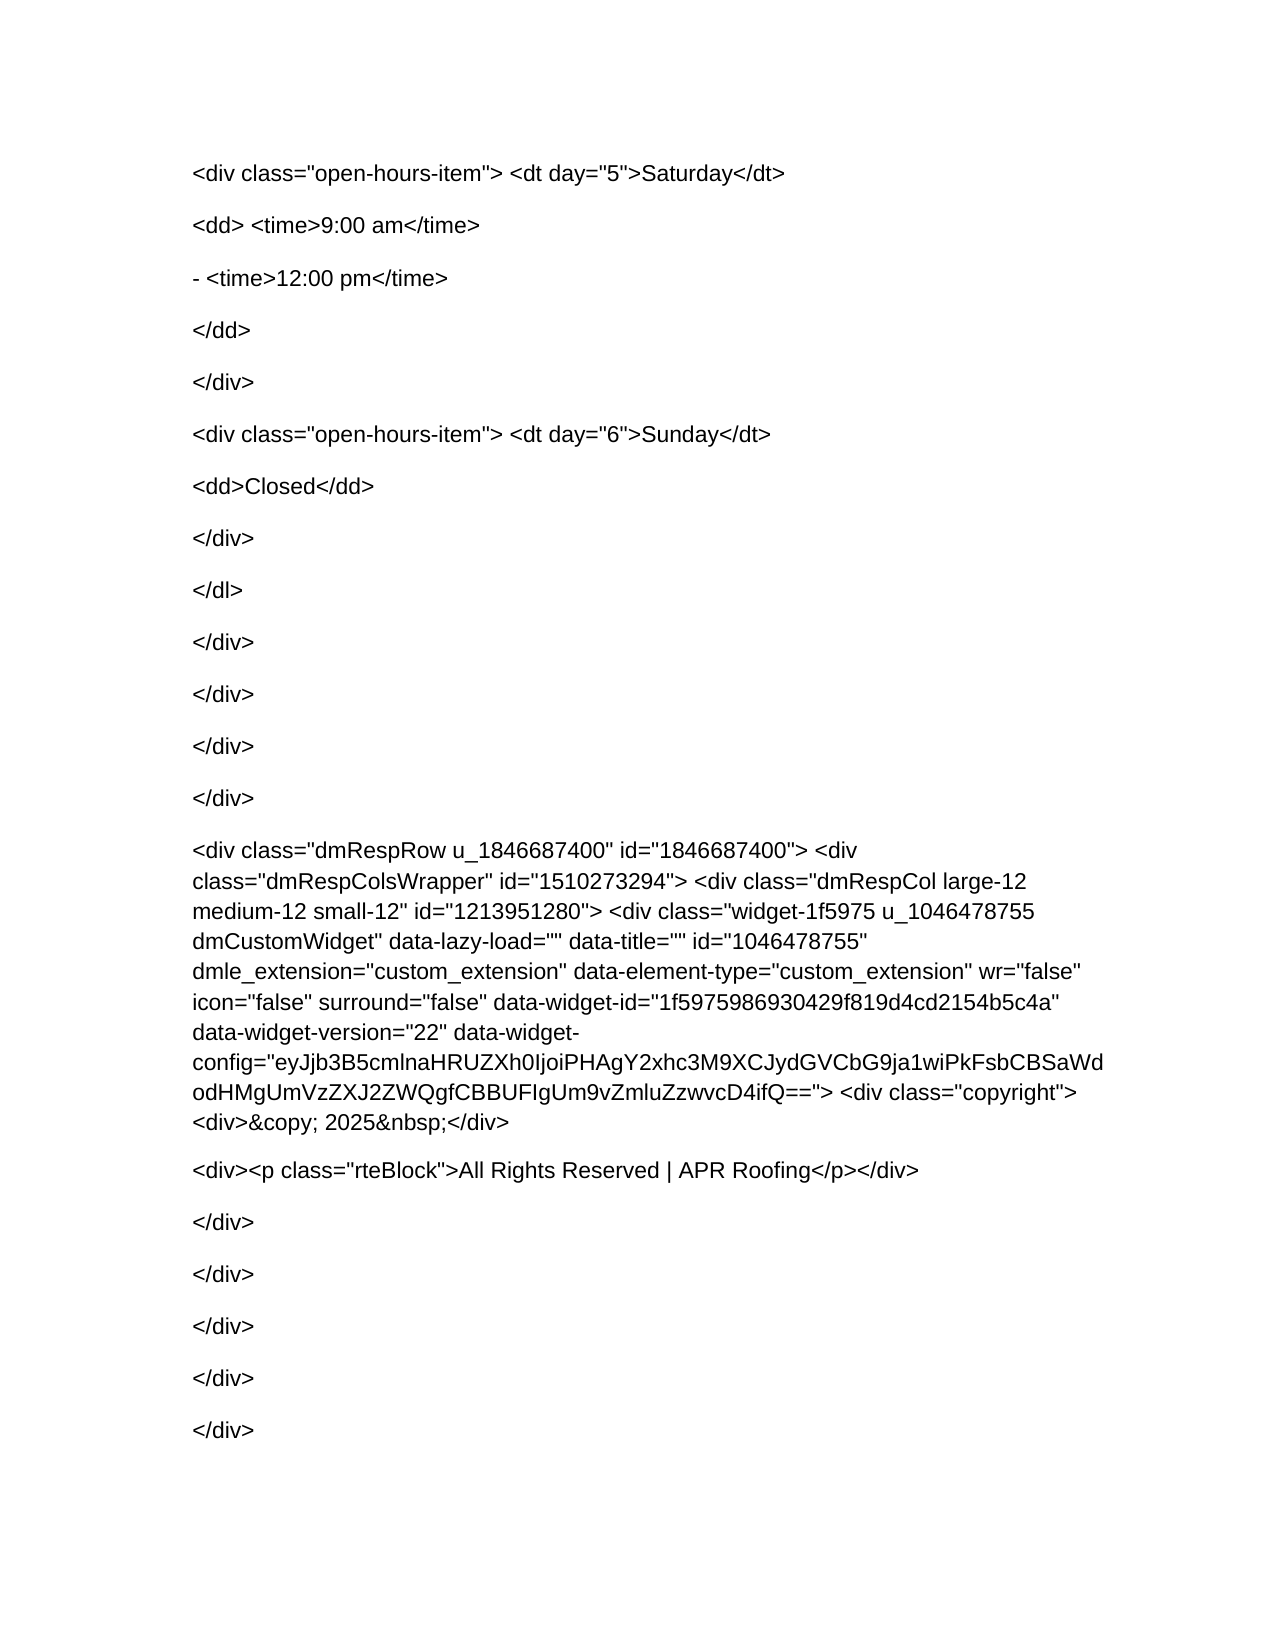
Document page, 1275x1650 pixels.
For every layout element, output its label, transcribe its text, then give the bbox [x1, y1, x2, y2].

table_cell </div> [182, 775, 1125, 827]
table_cell </div> [182, 515, 1125, 567]
table_cell [150, 150, 182, 202]
table_cell </div> [182, 671, 1125, 723]
table_cell [150, 254, 182, 306]
table_cell </div> [182, 1250, 1125, 1302]
table_cell [150, 1355, 182, 1407]
table_cell </div> [182, 619, 1125, 671]
table_cell </div> [182, 1198, 1125, 1250]
table_cell <dd>Closed</dd> [182, 463, 1125, 514]
table_cell </dd> [182, 306, 1125, 358]
table_cell - <time>12:00 pm</time> [182, 254, 1125, 306]
table_cell [150, 1250, 182, 1302]
table_cell <div class="open-hours-item"> <dt day="6">Sunday</dt> [182, 410, 1125, 462]
table_cell </dl> [182, 567, 1125, 619]
table_cell <div class="open-hours-item"> <dt day="5">Saturday</dt> [182, 150, 1125, 202]
table_cell [150, 515, 182, 567]
table_cell <dd> <time>9:00 am</time> [182, 202, 1125, 254]
table_cell [150, 567, 182, 619]
table_cell [150, 1146, 182, 1198]
table_cell [150, 1407, 182, 1459]
table_cell [150, 410, 182, 462]
table_cell [150, 463, 182, 514]
table_cell </div> [182, 1407, 1125, 1459]
table_cell [150, 827, 182, 1146]
table_cell [150, 671, 182, 723]
table_cell [150, 619, 182, 671]
table_cell [150, 306, 182, 358]
table_cell </div> [182, 1355, 1125, 1407]
table_cell [150, 723, 182, 775]
table_cell <div><p class="rteBlock">All Rights Reserved | APR Roofing</p></div> [182, 1146, 1125, 1198]
table_cell [150, 775, 182, 827]
table_cell </div> [182, 1303, 1125, 1354]
table_cell </div> [182, 723, 1125, 775]
table_cell <div class="dmRespRow u_1846687400" id="1846687400"> <div class="dmRespColsWrapper" id="1510273294"> <div class="dmRespCol large-12 medium-12 small-12" id="1213951280"> <div class="widget-1f5975 u_1046478755 dmCustomWidget" data-lazy-load="" data-title="" id="1046478755" dmle_extension="custom_extension" data-element-type="custom_extension" wr="false" icon="false" surround="false" data-widget-id="1f5975986930429f819d4cd2154b5c4a" data-widget-version="22" data-widget-config="eyJjb3B5cmlnaHRUZXh0IjoiPHAgY2xhc3M9XCJydGVCbG9ja1wiPkFsbCBSaWdodHMgUmVzZXJ2ZWQgfCBBUFIgUm9vZmluZzwvcD4ifQ=="> <div class="copyright"> <div>&copy; 2025&nbsp;</div> [182, 827, 1125, 1146]
table_cell [150, 358, 182, 410]
table_cell [150, 1198, 182, 1250]
table_cell </div> [182, 358, 1125, 410]
table_cell [150, 202, 182, 254]
table_cell [150, 1303, 182, 1354]
